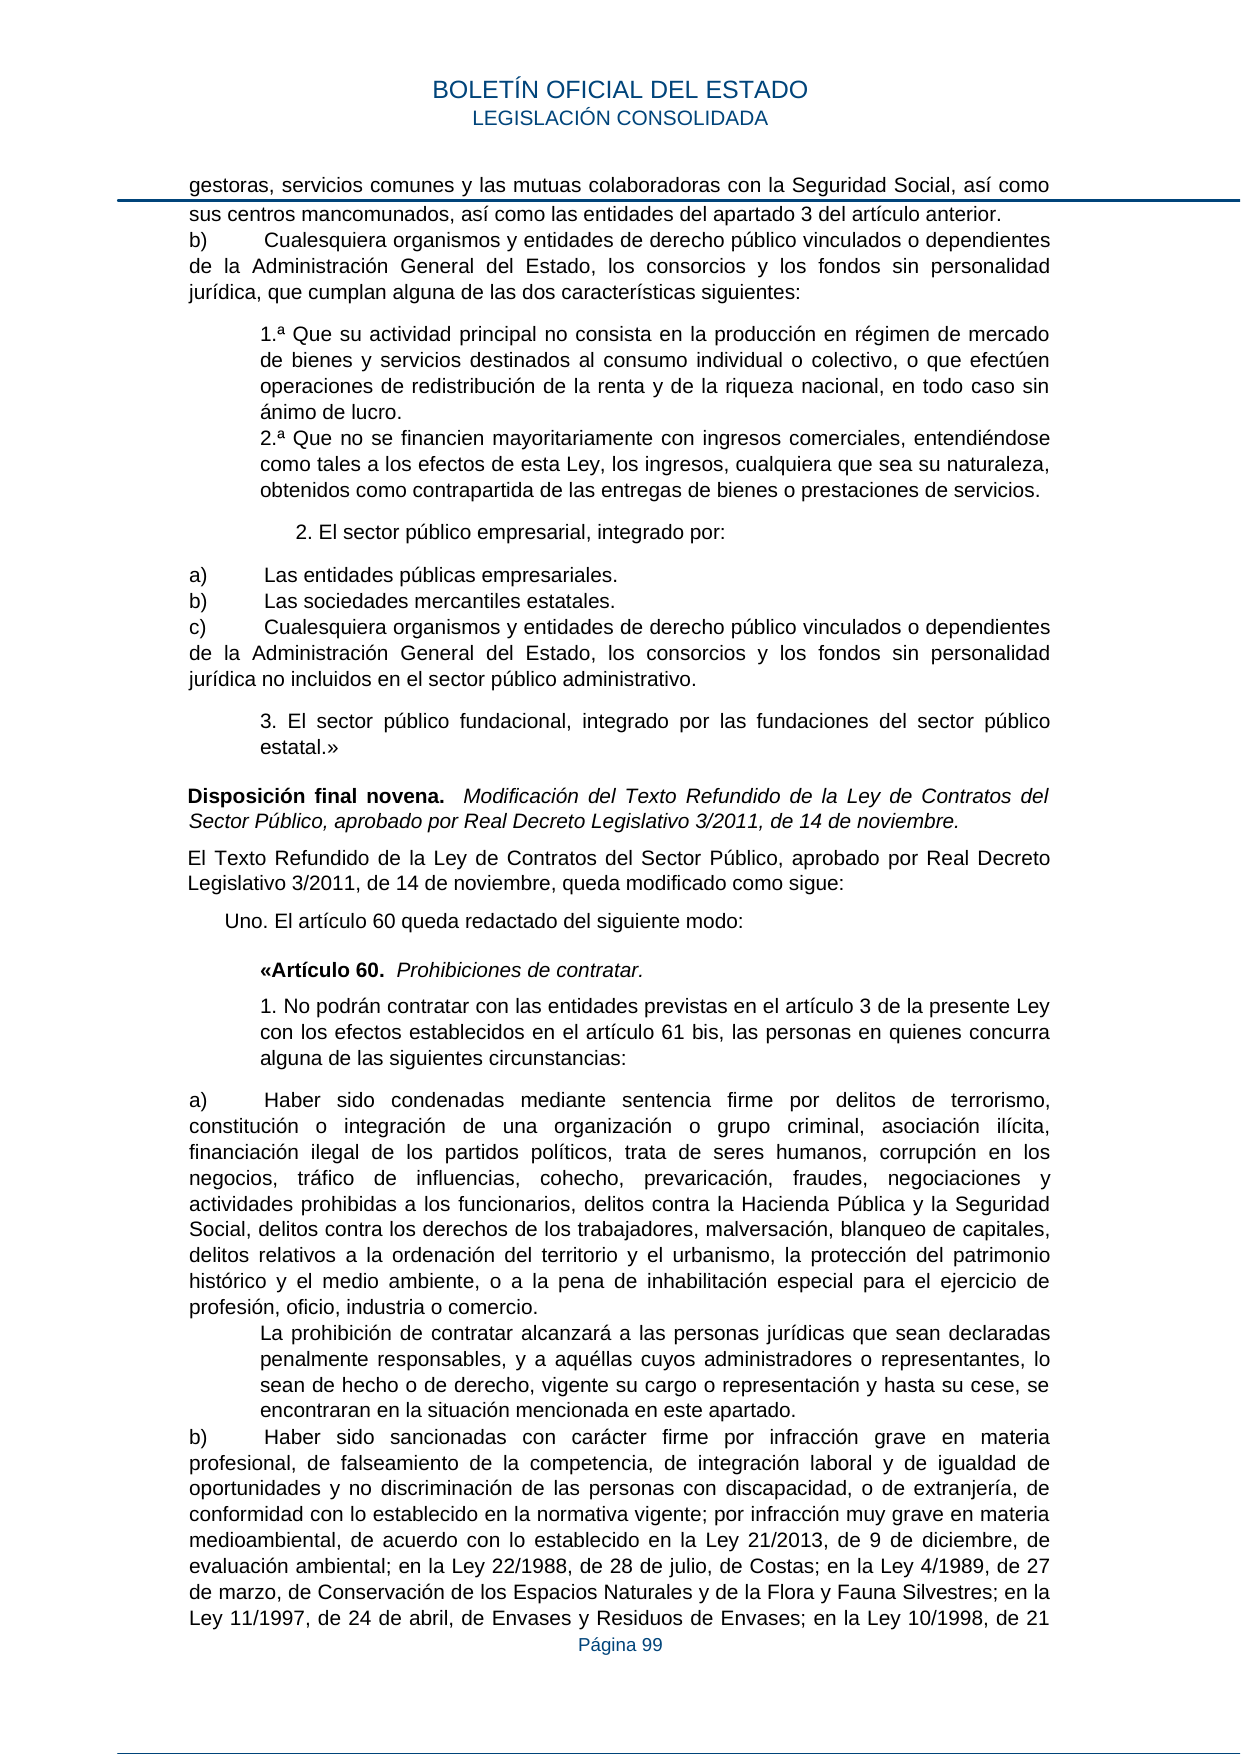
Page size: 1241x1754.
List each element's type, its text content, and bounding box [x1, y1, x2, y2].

text Disposición final novena. Modificación del Texto Refundido de la Ley de Contratos del Sector Público, aprobado por Real Decreto Legislativo 3/2011, de 14 de noviembre. [187, 784, 1051, 833]
list sus centros mancomunados, así como las entidades del apartado 3 del artículo anterior. [189, 202, 1051, 226]
text La prohibición de contratar alcanzará a las personas jurídicas que sean declaradas penalmente responsables, y a aquéllas cuyos administradores o representantes, lo sean de hecho o de derecho, vigente su cargo o representación y hasta su cese, se encontraran en la situación mencionada en este apartado. [260, 1321, 1051, 1422]
text El Texto Refundido de la Ley de Contratos del Sector Público, aprobado por Real Decreto Legislativo 3/2011, de 14 de noviembre, queda modificado como sigue: [187, 845, 1051, 895]
list Las sociedades mercantiles estatales. [189, 589, 1051, 613]
text 3. El sector público fundacional, integrado por las fundaciones del sector público estatal.» [260, 709, 1051, 759]
list Cualesquiera organismos y entidades de derecho público vinculados o dependientes de la Administración General del Estado, los consorcios y los fondos sin personalidad jurídica no incluidos en el sector público administrativo. [189, 615, 1051, 690]
text 2. El sector público empresarial, integrado por: [295, 520, 1051, 544]
text 1. No podrán contratar con las entidades previstas en el artículo 3 de la presente Ley con los efectos establecidos en el artículo 61 bis, las personas en quienes concurra alguna de las siguientes circunstancias: [260, 994, 1051, 1069]
text 2.ª Que no se financien mayoritariamente con ingresos comerciales, entendiéndose como tales a los efectos de esta Ley, los ingresos, cualquiera que sea su naturaleza, obtenidos como contrapartida de las entregas de bienes o prestaciones de servicios. [260, 426, 1051, 501]
list Cualesquiera organismos y entidades de derecho público vinculados o dependientes de la Administración General del Estado, los consorcios y los fondos sin personalidad jurídica, que cumplan alguna de las dos características siguientes: [189, 228, 1051, 303]
text 1.ª Que su actividad principal no consista en la producción en régimen de mercado de bienes y servicios destinados al consumo individual o colectivo, o que efectúen operaciones de redistribución de la renta y de la riqueza nacional, en todo caso sin ánimo de lucro. [260, 322, 1051, 423]
list gestoras, servicios comunes y las mutuas colaboradoras con la Seguridad Social, así como [189, 173, 1051, 199]
text Uno. El artículo 60 queda redactado del siguiente modo: [224, 909, 1051, 933]
text «Artículo 60. Prohibiciones de contratar. [260, 958, 1051, 982]
list Haber sido condenadas mediante sentencia firme por delitos de terrorismo, constitución o integración de una organización o grupo criminal, asociación ilícita, financiación ilegal de los partidos políticos, trata de seres humanos, corrupción en los negocios, tráfico de influencias, cohecho, prevaricación, fraudes, negociaciones y actividades prohibidas a los funcionarios, delitos contra la Hacienda Pública y la Seguridad Social, delitos contra los derechos de los trabajadores, malversación, blanqueo de capitales, delitos relativos a la ordenación del territorio y el urbanismo, la protección del patrimonio histórico y el medio ambiente, o a la pena de inhabilitación especial para el ejercicio de profesión, oficio, industria o comercio. [189, 1088, 1051, 1319]
list Haber sido sancionadas con carácter firme por infracción grave en materia profesional, de falseamiento de la competencia, de integración laboral y de igualdad de oportunidades y no discriminación de las personas con discapacidad, o de extranjería, de conformidad con lo establecido en la normativa vigente; por infracción muy grave en materia medioambiental, de acuerdo con lo establecido en la Ley 21/2013, de 9 de diciembre, de evaluación ambiental; en la Ley 22/1988, de 28 de julio, de Costas; en la Ley 4/1989, de 27 de marzo, de Conservación de los Espacios Naturales y de la Flora y Fauna Silvestres; en la Ley 11/1997, de 24 de abril, de Envases y Residuos de Envases; en la Ley 10/1998, de 21 [189, 1424, 1051, 1629]
list Las entidades públicas empresariales. [189, 562, 1051, 586]
